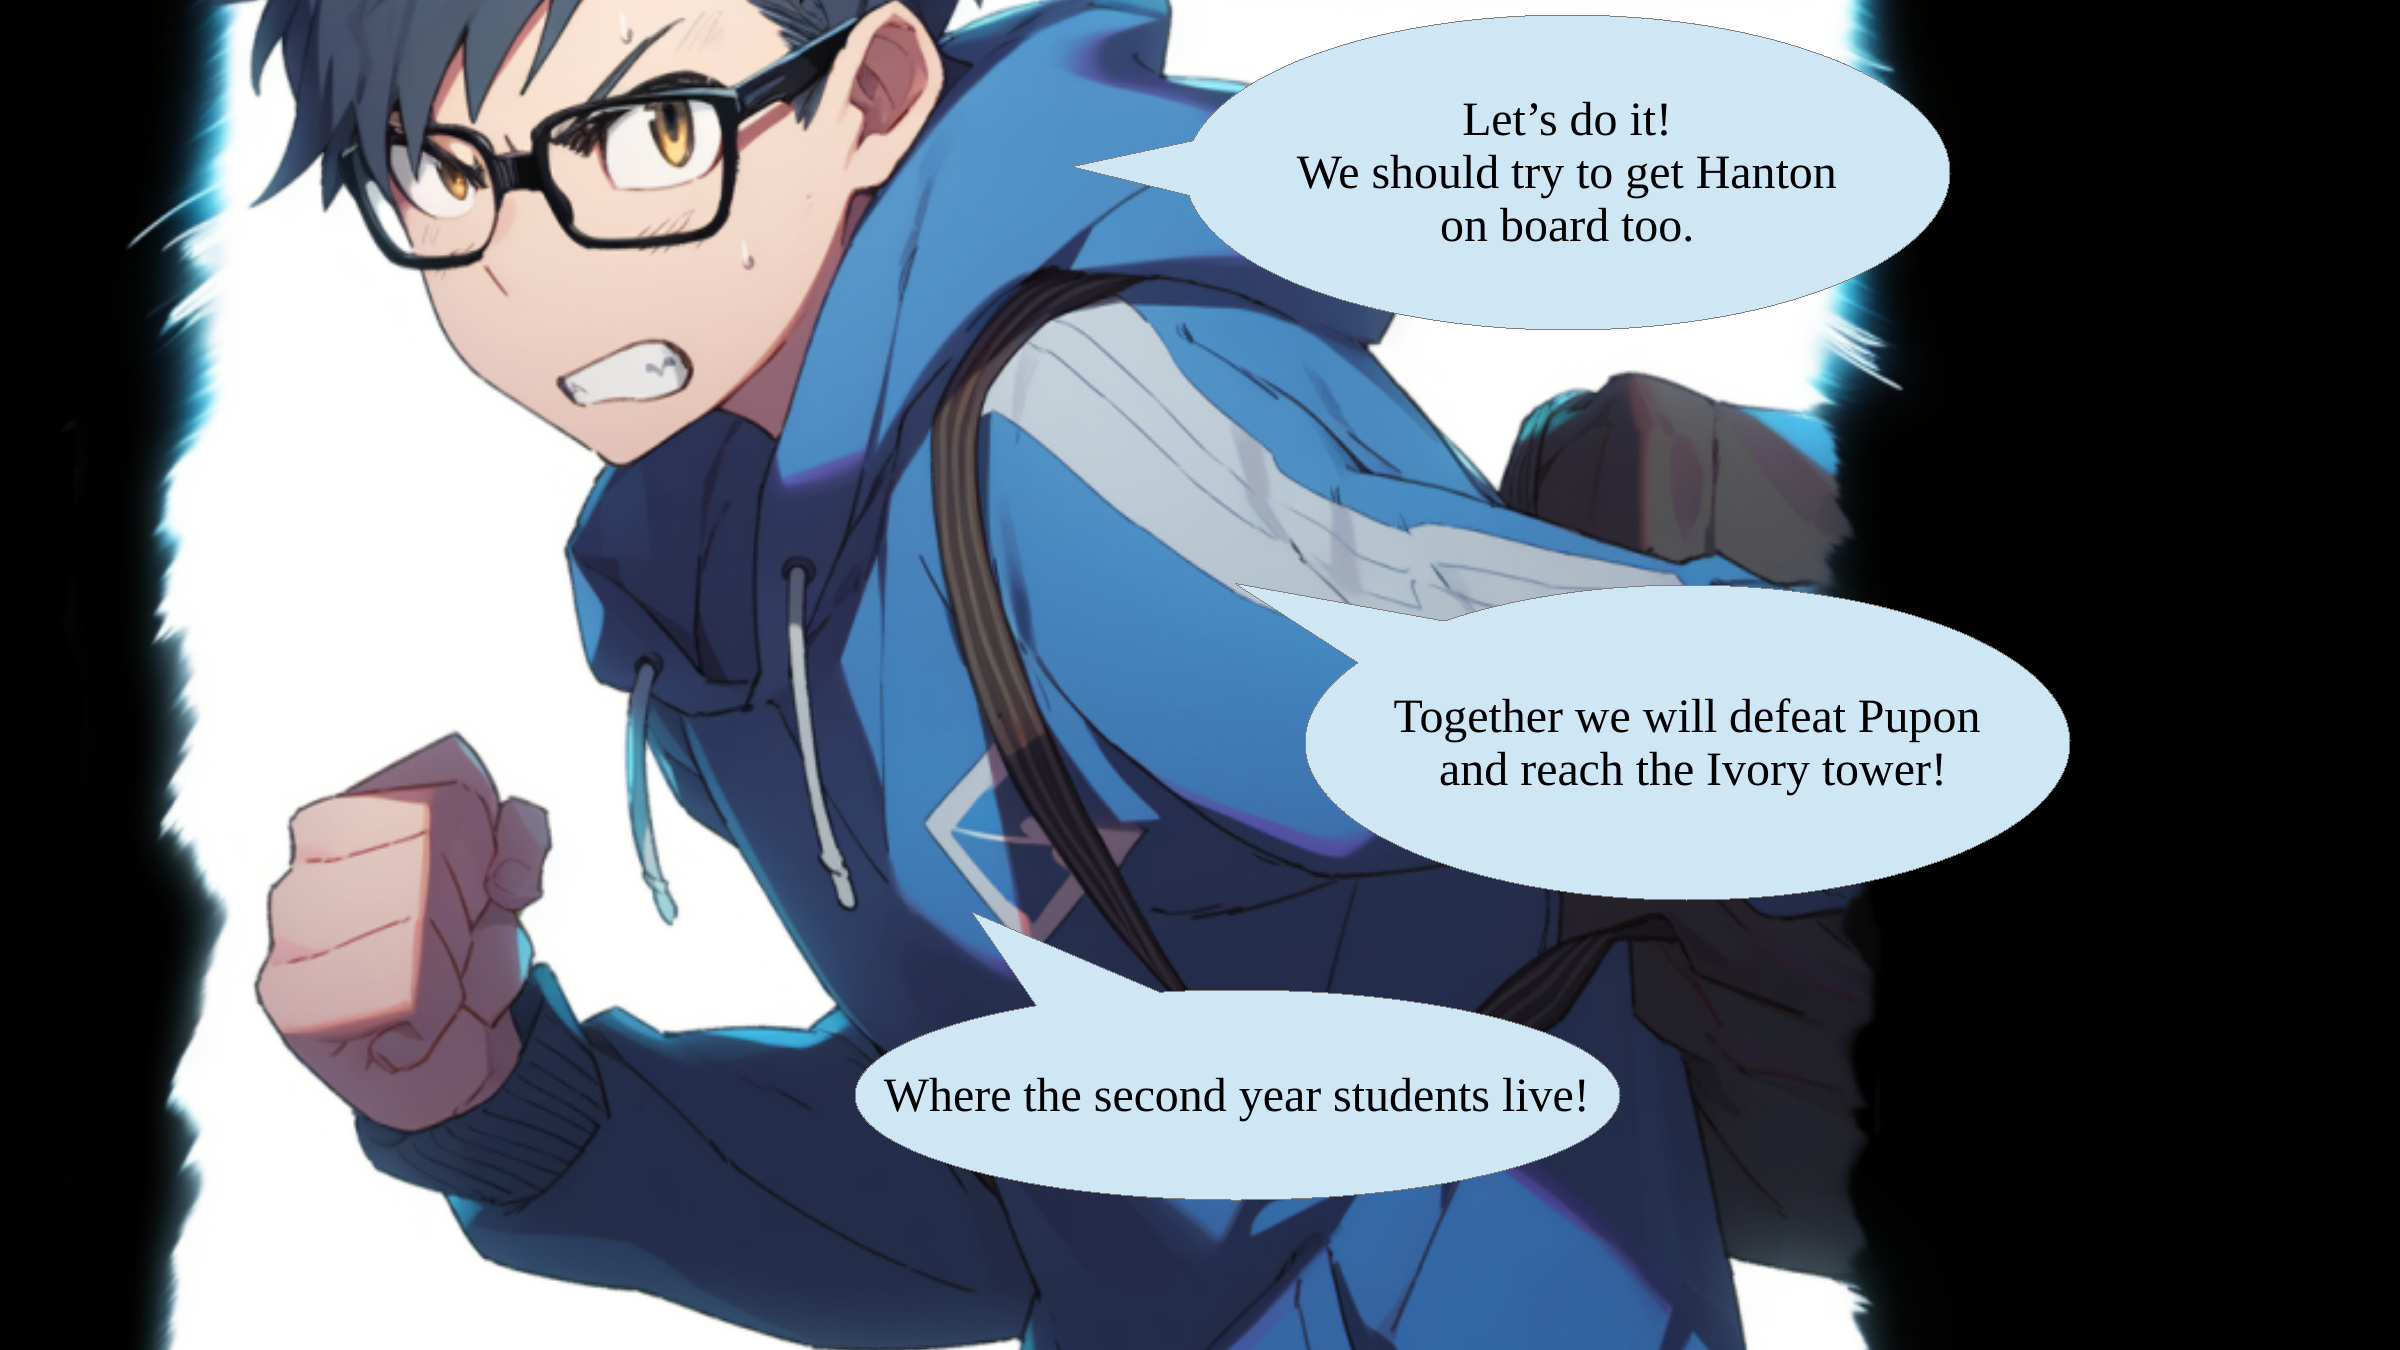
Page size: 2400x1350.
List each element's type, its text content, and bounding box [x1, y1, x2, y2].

text_box Together we will defeat Pupon and reach the Ivory tower! [1235, 583, 2071, 901]
picture [0, 0, 2400, 1350]
text_box Let’s do it! We should try to get Hanton on board too. [1071, 15, 1951, 330]
text_box Where the second year students live! [855, 912, 1621, 1201]
